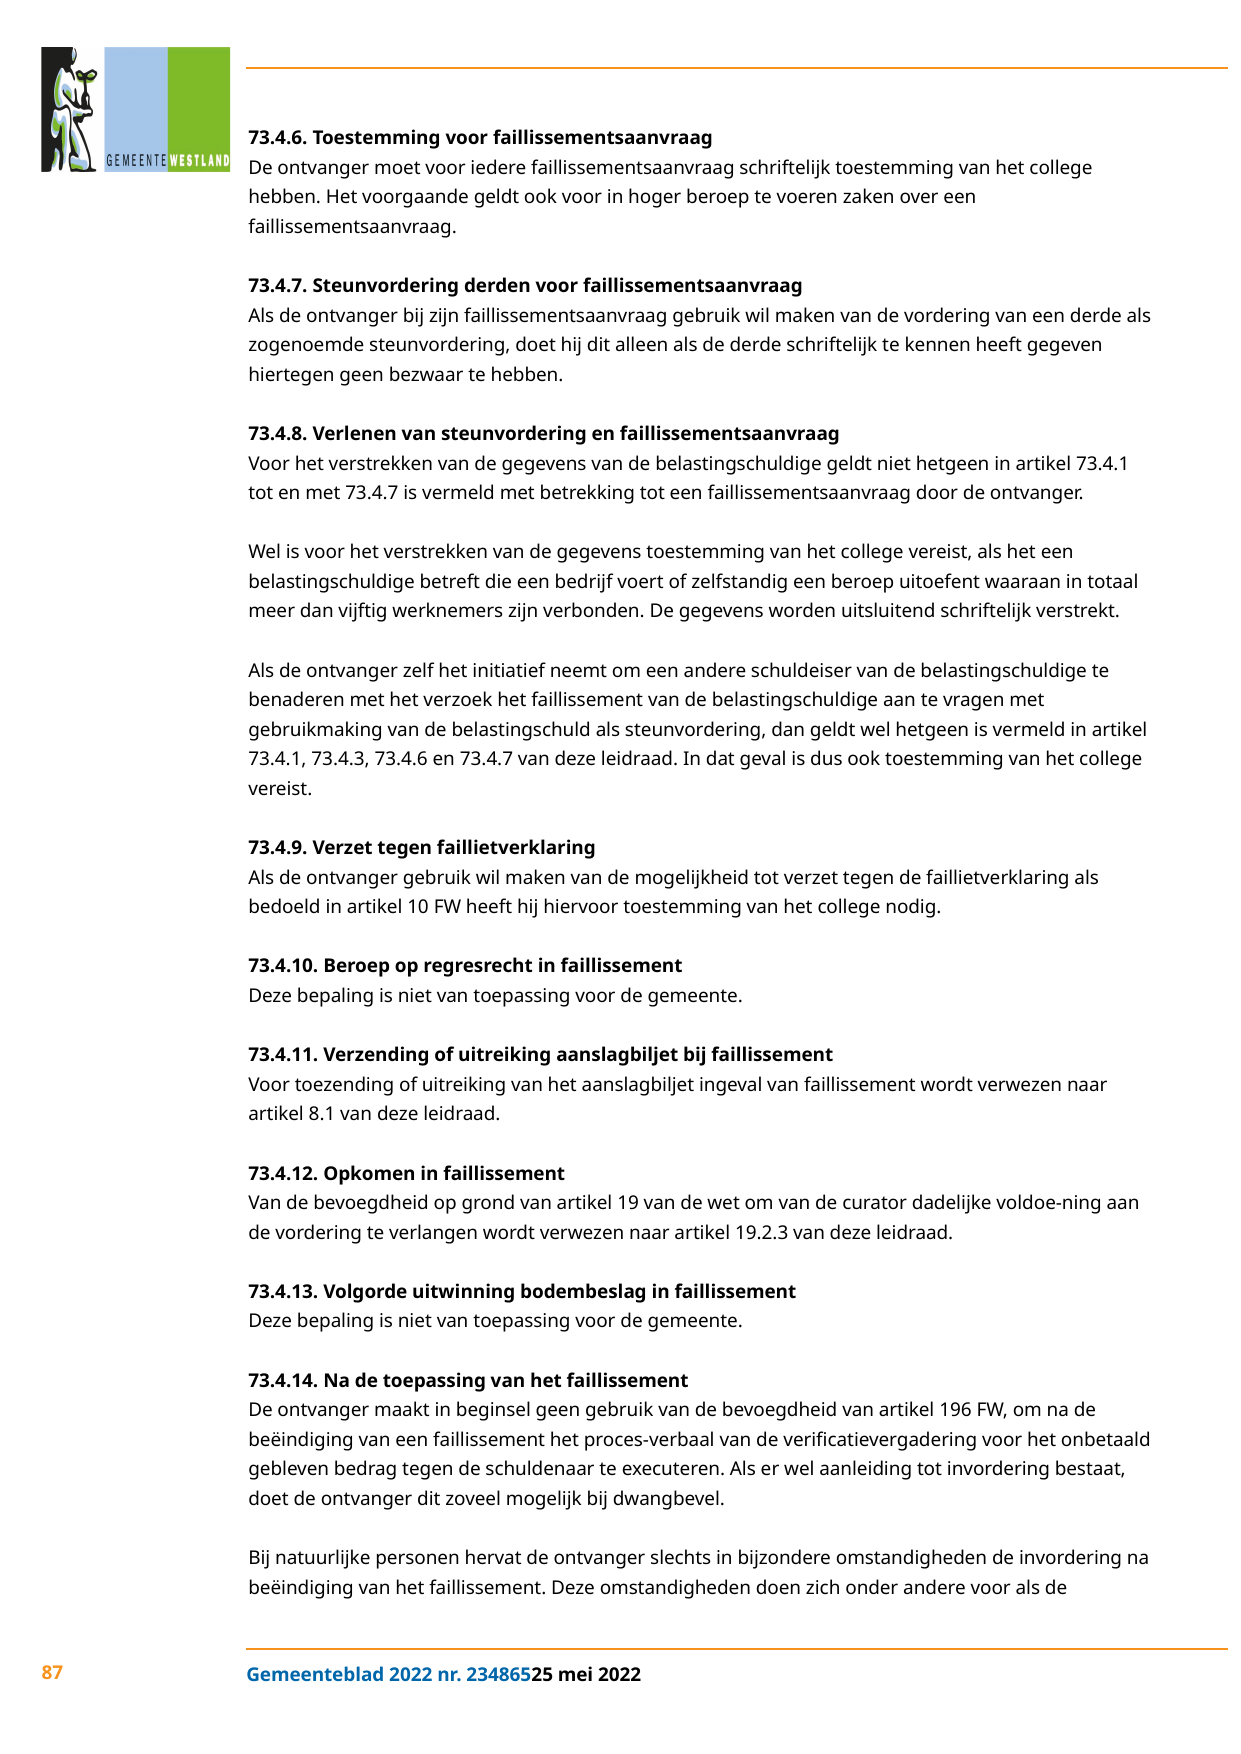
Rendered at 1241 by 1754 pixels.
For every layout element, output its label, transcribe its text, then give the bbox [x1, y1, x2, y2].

text 73.4.12. Opkomen in faillissement [248, 1160, 1152, 1186]
text 73.4.7. Steunvordering derden voor faillissementsaanvraag [248, 272, 1152, 298]
text Bij natuurlijke personen hervat de ontvanger slechts in bijzondere omstandigheden de invordering na beëindiging van het faillissement. Deze omstandigheden doen zich onder andere voor als de [248, 1544, 1152, 1600]
text Als de ontvanger zelf het initiatief neemt om een andere schuldeiser van de belastingschuldige te benaderen met het verzoek het faillissement van de belastingschuldige aan te vragen met gebruikmaking van de belastingschuld als steunvordering, dan geldt wel hetgeen is vermeld in artikel 73.4.1, 73.4.3, 73.4.6 en 73.4.7 van deze leidraad. In dat geval is dus ook toestemming van het college vereist. [248, 657, 1152, 801]
text Deze bepaling is niet van toepassing voor de gemeente. [248, 982, 1152, 1008]
text Als de ontvanger gebruik wil maken van de mogelijkheid tot verzet tegen de faillietverklaring als bedoeld in artikel 10 FW heeft hij hiervoor toestemming van het college nodig. [248, 864, 1152, 919]
text Voor toezending of uitreiking van het aanslagbiljet ingeval van faillissement wordt verwezen naar artikel 8.1 van deze leidraad. [248, 1071, 1152, 1126]
text 73.4.11. Verzending of uitreiking aanslagbiljet bij faillissement [248, 1041, 1152, 1067]
text 73.4.8. Verlenen van steunvordering en faillissementsaanvraag [248, 420, 1152, 446]
text 73.4.14. Na de toepassing van het faillissement [248, 1367, 1152, 1393]
text Als de ontvanger bij zijn faillissementsaanvraag gebruik wil maken van de vordering van een derde als zogenoemde steunvordering, doet hij dit alleen als de derde schriftelijk te kennen heeft gegeven hiertegen geen bezwaar te hebben. [248, 302, 1152, 387]
text 73.4.6. Toestemming voor faillissementsaanvraag [248, 124, 1152, 150]
text 73.4.13. Volgorde uitwinning bodembeslag in faillissement [248, 1278, 1152, 1304]
text Van de bevoegdheid op grond van artikel 19 van de wet om van de curator dadelijke voldoe-ning aan de vordering te verlangen wordt verwezen naar artikel 19.2.3 van deze leidraad. [248, 1189, 1152, 1245]
text De ontvanger maakt in beginsel geen gebruik van de bevoegdheid van artikel 196 FW, om na de beëindiging van een faillissement het proces-verbaal van de verificatievergadering voor het onbetaald gebleven bedrag tegen de schuldenaar te executeren. Als er wel aanleiding tot invordering bestaat, doet de ontvanger dit zoveel mogelijk bij dwangbevel. [248, 1396, 1152, 1511]
text Voor het verstrekken van de gegevens van de belastingschuldige geldt niet hetgeen in artikel 73.4.1 tot en met 73.4.7 is vermeld met betrekking tot een faillissementsaanvraag door de ontvanger. [248, 450, 1152, 505]
picture [41, 47, 231, 172]
text Deze bepaling is niet van toepassing voor de gemeente. [248, 1308, 1152, 1333]
text De ontvanger moet voor iedere faillissementsaanvraag schriftelijk toestemming van het college hebben. Het voorgaande geldt ook voor in hoger beroep te voeren zaken over een faillissementsaanvraag. [248, 154, 1152, 239]
text 73.4.10. Beroep op regresrecht in faillissement [248, 953, 1152, 978]
text 73.4.9. Verzet tegen faillietverklaring [248, 834, 1152, 860]
text Wel is voor het verstrekken van de gegevens toestemming van het college vereist, als het een belastingschuldige betreft die een bedrijf voert of zelfstandig een beroep uitoefent waaraan in totaal meer dan vijftig werknemers zijn verbonden. De gegevens worden uitsluitend schriftelijk verstrekt. [248, 538, 1152, 623]
